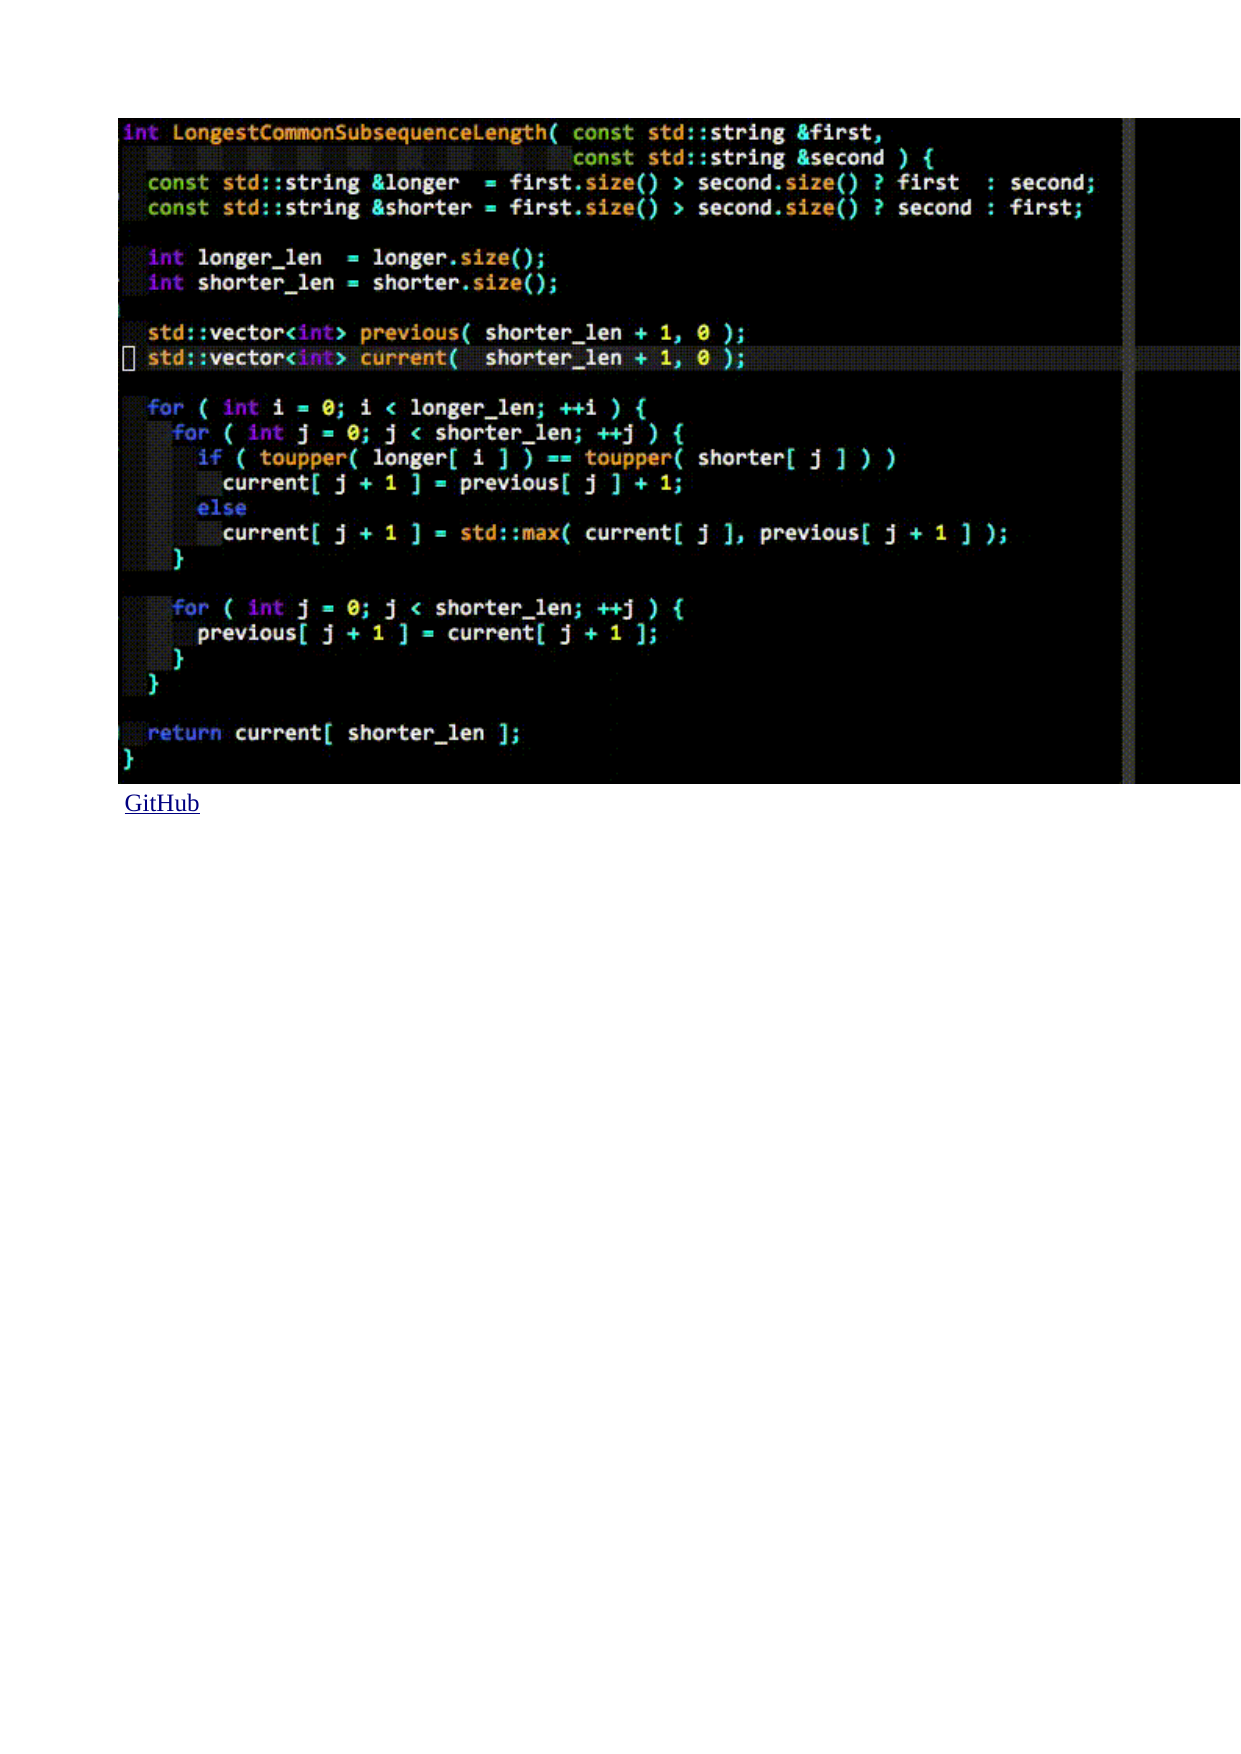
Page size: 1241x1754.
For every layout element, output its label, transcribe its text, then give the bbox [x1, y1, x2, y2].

text GitHub [118, 788, 1122, 817]
picture [118, 118, 1241, 784]
